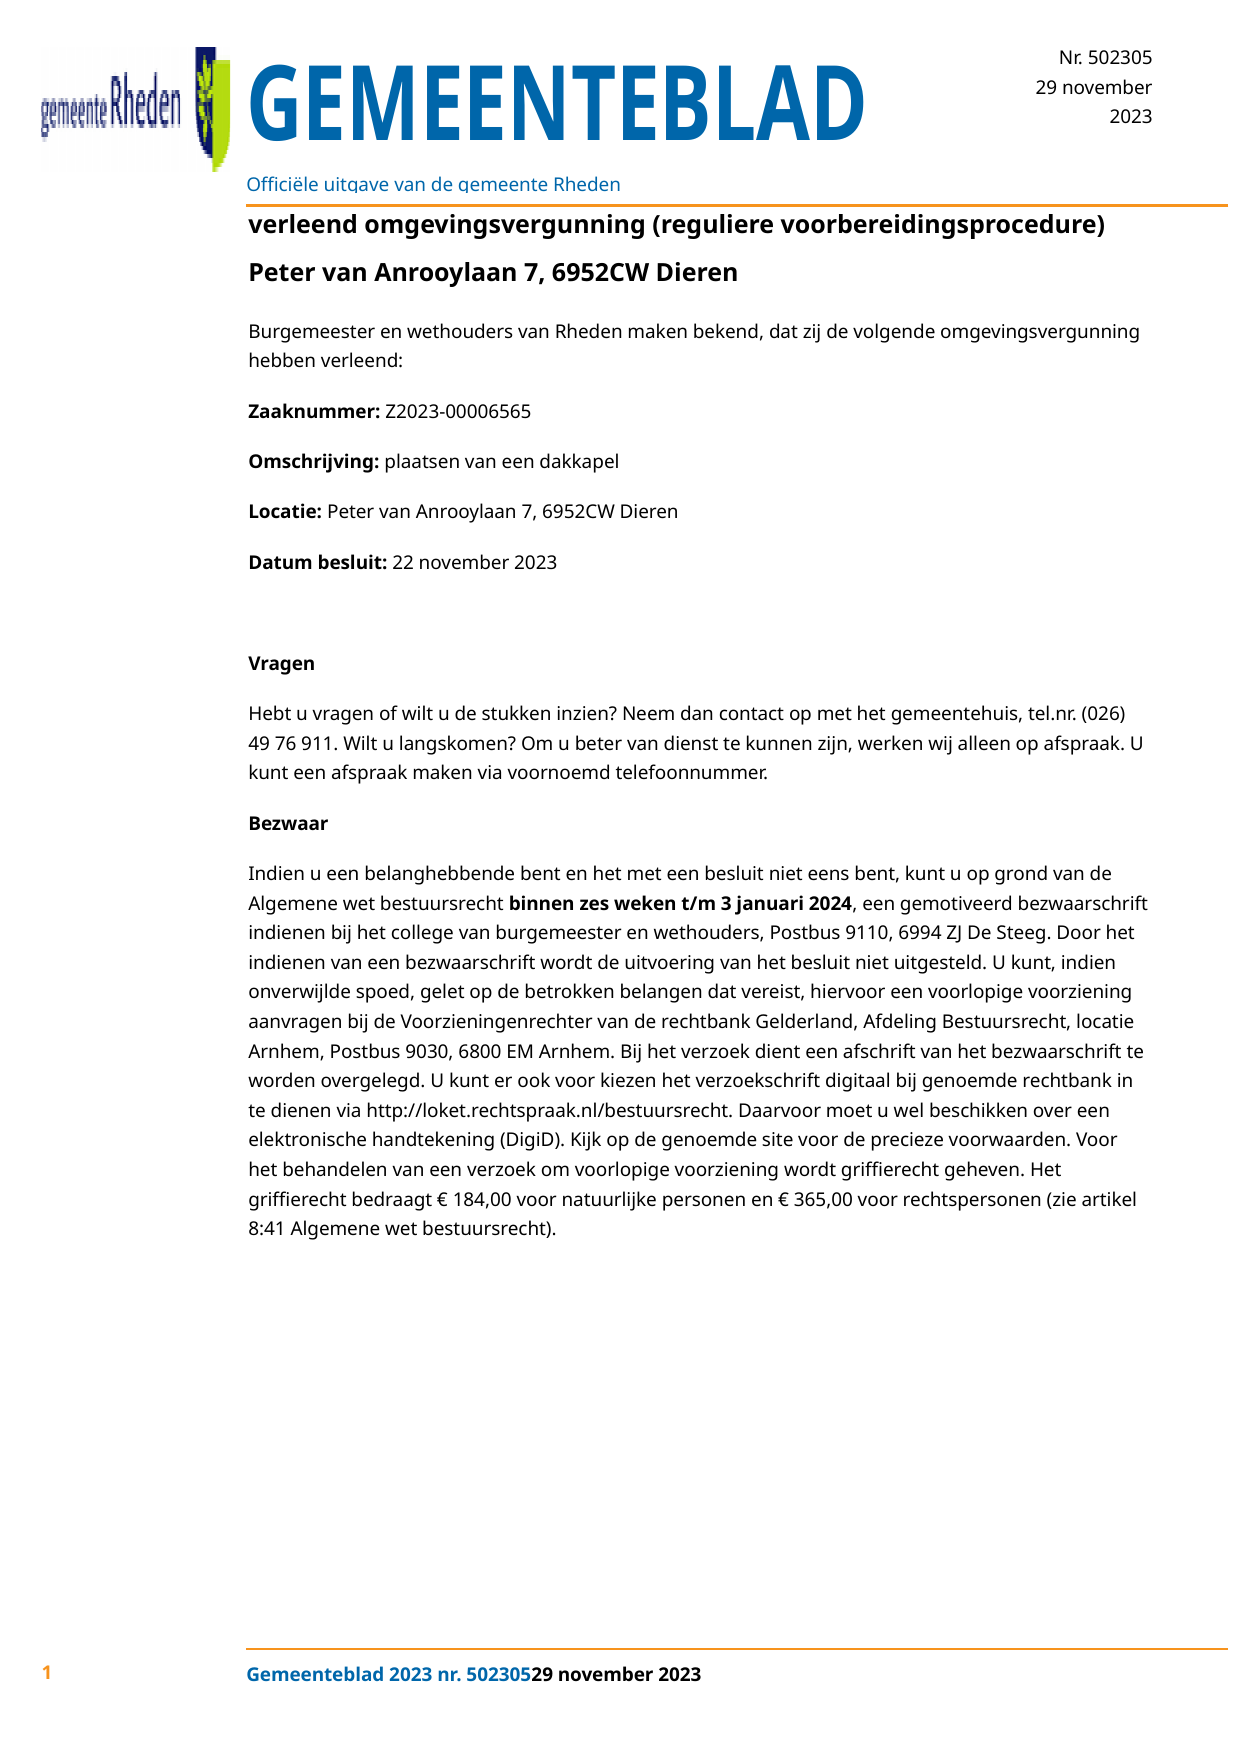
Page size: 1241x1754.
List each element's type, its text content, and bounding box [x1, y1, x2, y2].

text Locatie: Peter van Anrooylaan 7, 6952CW Dieren [248, 499, 1152, 524]
picture [41, 47, 231, 172]
text verleend omgevingsvergunning (reguliere voorbereidingsprocedure) Peter van Anrooylaan 7, 6952CW Dieren [248, 207, 1152, 288]
text Zaaknummer: Z2023-00006565 [248, 398, 1152, 424]
text Bezwaar [248, 810, 1152, 836]
text Hebt u vragen of wilt u de stukken inzien? Neem dan contact op met het gemeentehuis, tel.nr. (026) 49 76 911. Wilt u langskomen? Om u beter van dienst te kunnen zijn, werken wij alleen op afspraak. U kunt een afspraak maken via voornoemd telefoonnummer. [248, 700, 1152, 785]
text Omschrijving: plaatsen van een dakkapel [248, 448, 1152, 474]
text Datum besluit: 22 november 2023 [248, 549, 1152, 575]
text Vragen [248, 650, 1152, 676]
text Indien u een belanghebbende bent en het met een besluit niet eens bent, kunt u op grond van de Algemene wet bestuursrecht binnen zes weken t/m 3 januari 2024, een gemotiveerd bezwaarschrift indienen bij het college van burgemeester en wethouders, Postbus 9110, 6994 ZJ De Steeg. Door het indienen van een bezwaarschrift wordt de uitvoering van het besluit niet uitgesteld. U kunt, indien onverwijlde spoed, gelet op de betrokken belangen dat vereist, hiervoor een voorlopige voorziening aanvragen bij de Voorzieningenrechter van de rechtbank Gelderland, Afdeling Bestuursrecht, locatie Arnhem, Postbus 9030, 6800 EM Arnhem. Bij het verzoek dient een afschrift van het bezwaarschrift te worden overgelegd. U kunt er ook voor kiezen het verzoekschrift digitaal bij genoemde rechtbank in te dienen via http://loket.rechtspraak.nl/bestuursrecht. Daarvoor moet u wel beschikken over een elektronische handtekening (DigiD). Kijk op de genoemde site voor de precieze voorwaarden. Voor het behandelen van een verzoek om voorlopige voorziening wordt griffierecht geheven. Het griffierecht bedraagt € 184,00 voor natuurlijke personen en € 365,00 voor rechtspersonen (zie artikel 8:41 Algemene wet bestuursrecht). [248, 860, 1152, 1241]
text Burgemeester en wethouders van Rheden maken bekend, dat zij de volgende omgevingsvergunning hebben verleend: [248, 318, 1152, 373]
